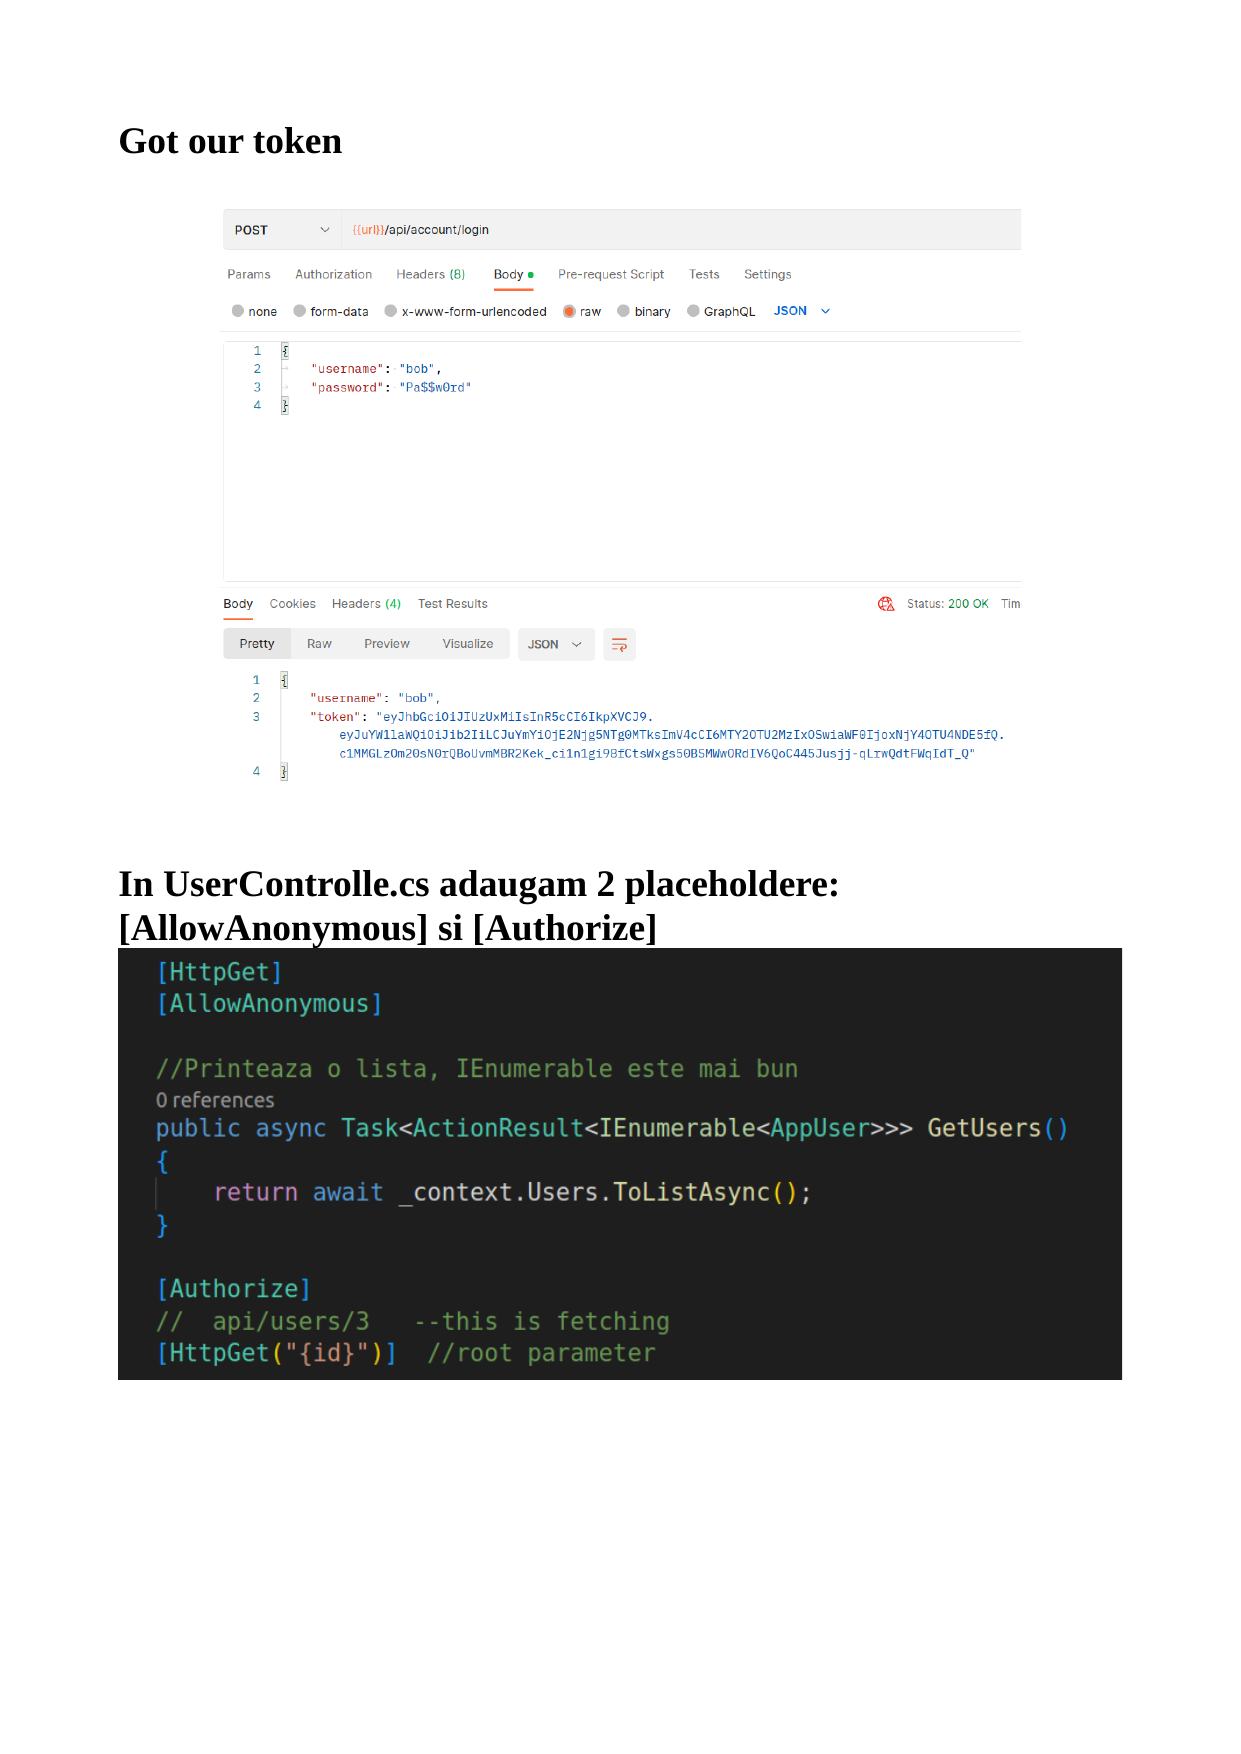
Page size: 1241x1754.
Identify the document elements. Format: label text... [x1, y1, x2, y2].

text [AllowAnonymous] si [Authorize] [118, 905, 1122, 948]
text Got our token [118, 118, 1122, 161]
text In UserControlle.cs adaugam 2 placeholdere: [118, 862, 1122, 905]
picture [219, 204, 1022, 819]
picture [118, 948, 1123, 1380]
